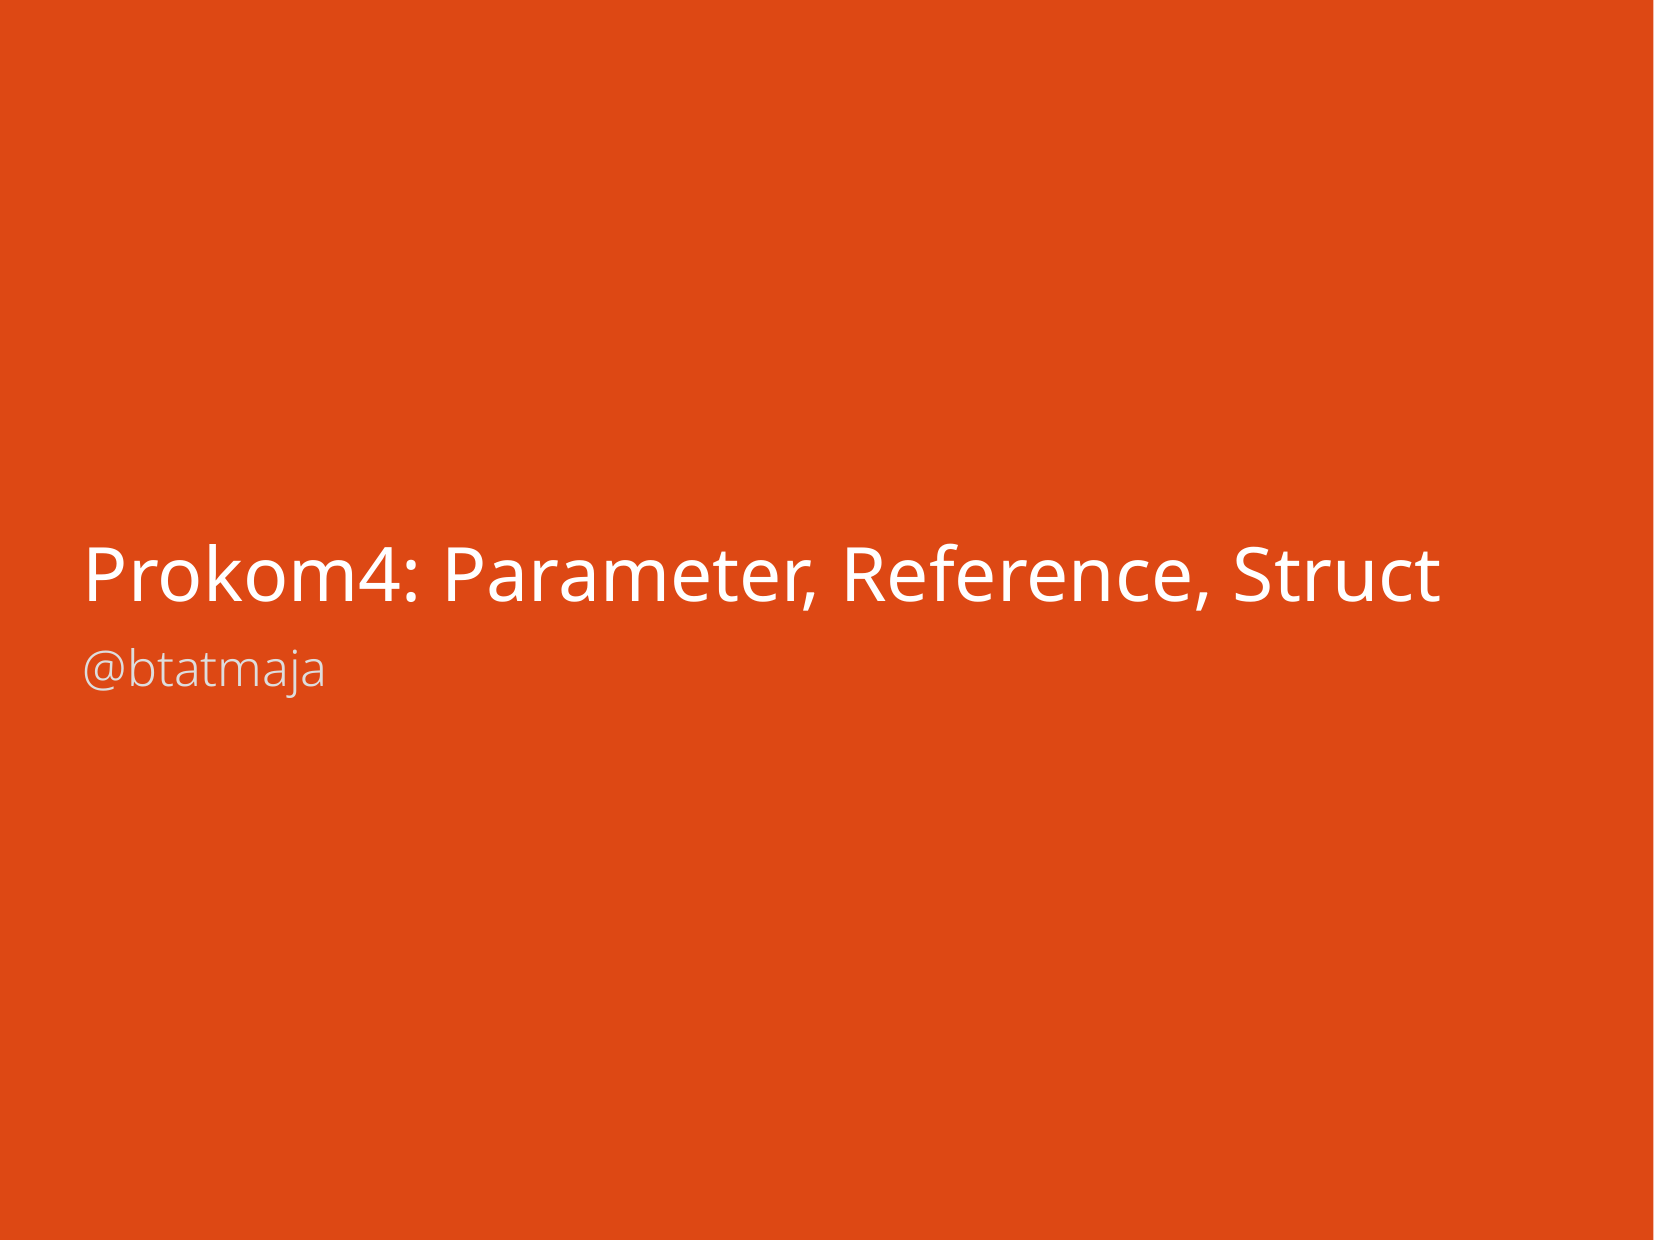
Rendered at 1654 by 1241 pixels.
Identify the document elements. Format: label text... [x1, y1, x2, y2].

subtitle @btatmaja [82, 625, 1571, 709]
title Prokom4: Parameter, Reference, Struct [82, 519, 1571, 625]
